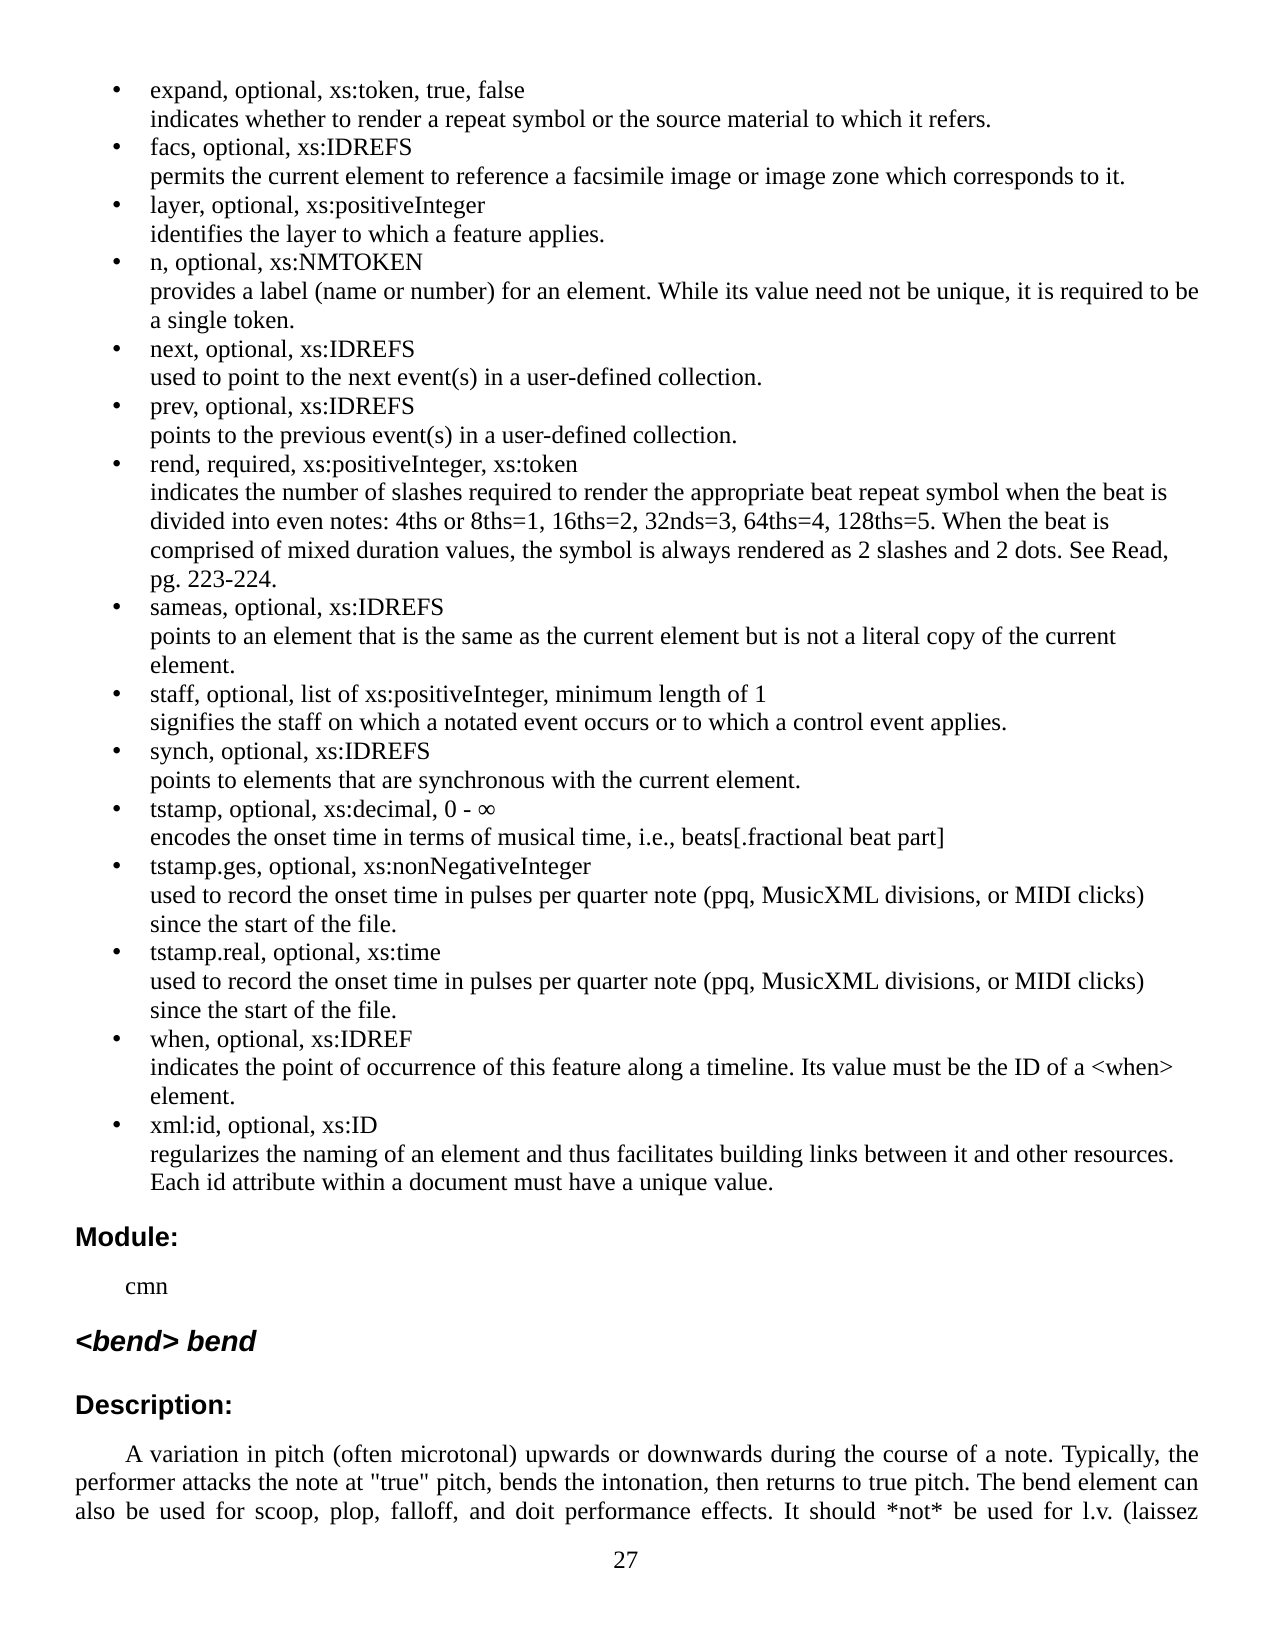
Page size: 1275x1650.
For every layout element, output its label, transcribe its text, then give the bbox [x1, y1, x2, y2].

text cmn [75, 1271, 1200, 1299]
list tstamp, optional, xs:decimal, 0 - ∞ encodes the onset time in terms of musical time, i.e., beats[.fractional beat part] [112, 794, 1200, 851]
list staff, optional, list of xs:positiveInteger, minimum length of 1 signifies the staff on which a notated event occurs or to which a control event applies. [112, 679, 1200, 736]
list xml:id, optional, xs:ID regularizes the naming of an element and thus facilitates building links between it and other resources. Each id attribute within a document must have a unique value. [112, 1110, 1200, 1196]
list facs, optional, xs:IDREFS permits the current element to reference a facsimile image or image zone which corresponds to it. [112, 132, 1200, 190]
list next, optional, xs:IDREFS used to point to the next event(s) in a user-defined collection. [112, 334, 1200, 391]
list rend, required, xs:positiveInteger, xs:token indicates the number of slashes required to render the appropriate beat repeat symbol when the beat is divided into even notes: 4ths or 8ths=1, 16ths=2, 32nds=3, 64ths=4, 128ths=5. When the beat is comprised of mixed duration values, the symbol is always rendered as 2 slashes and 2 dots. See Read, pg. 223-224. [112, 449, 1200, 592]
list sameas, optional, xs:IDREFS points to an element that is the same as the current element but is not a literal copy of the current element. [112, 592, 1200, 679]
list expand, optional, xs:token, true, false indicates whether to render a repeat symbol or the source material to which it refers. [112, 75, 1200, 132]
subtitle <bend> bend [75, 1324, 1200, 1358]
list n, optional, xs:NMTOKEN provides a label (name or number) for an element. While its value need not be unique, it is required to be a single token. [112, 247, 1200, 334]
list tstamp.ges, optional, xs:nonNegativeInteger used to record the onset time in pulses per quarter note (ppq, MusicXML divisions, or MIDI clicks) since the start of the file. [112, 851, 1200, 937]
list when, optional, xs:IDREF indicates the point of occurrence of this feature along a timeline. Its value must be the ID of a <when> element. [112, 1024, 1200, 1110]
list tstamp.real, optional, xs:time used to record the onset time in pulses per quarter note (ppq, MusicXML divisions, or MIDI clicks) since the start of the file. [112, 937, 1200, 1024]
list layer, optional, xs:positiveInteger identifies the layer to which a feature applies. [112, 190, 1200, 247]
subtitle Description: [75, 1389, 1200, 1421]
list synch, optional, xs:IDREFS points to elements that are synchronous with the current element. [112, 736, 1200, 794]
list prev, optional, xs:IDREFS points to the previous event(s) in a user-defined collection. [112, 391, 1200, 449]
subtitle Module: [75, 1221, 1200, 1252]
text A variation in pitch (often microtonal) upwards or downwards during the course of a note. Typically, the performer attacks the note at "true" pitch, bends the intonation, then returns to true pitch. The bend element can also be used for scoop, plop, falloff, and doit performance effects. It should *not* be used for l.v. (laissez [75, 1439, 1200, 1525]
